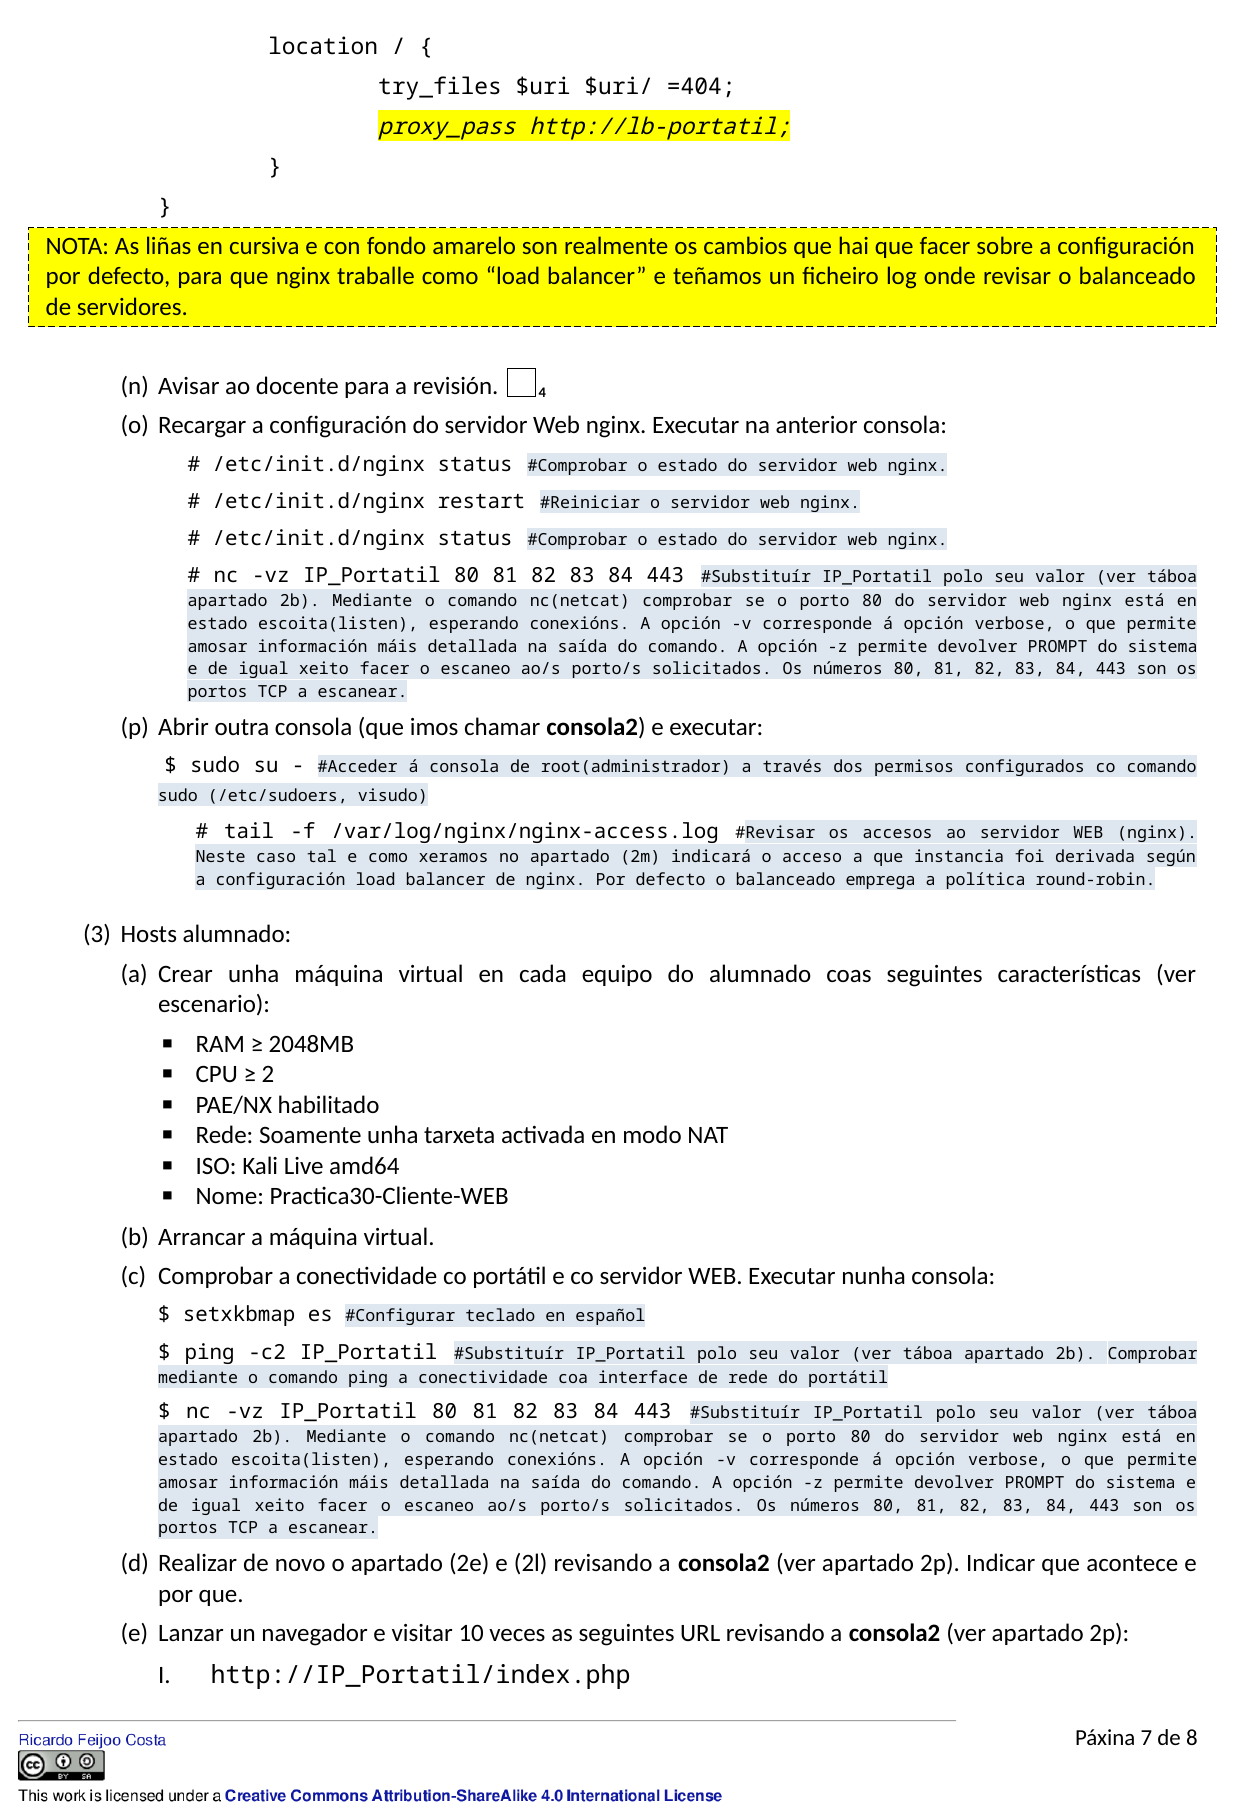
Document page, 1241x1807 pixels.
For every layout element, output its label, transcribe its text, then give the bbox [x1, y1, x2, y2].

list RAM ≥ 2048MB [158, 1028, 1197, 1058]
list proxy_pass http://lb-portatil; [120, 110, 1197, 141]
list PAE/NX habilitado [158, 1089, 1197, 1119]
list # /etc/init.d/nginx status #Comprobar o estado do servidor web nginx. [152, 449, 1197, 477]
list Crear unha máquina virtual en cada equipo do alumnado coas seguintes características (ver escenario): [120, 958, 1197, 1019]
list # /etc/init.d/nginx restart #Reiniciar o servidor web nginx. [152, 486, 1197, 514]
list } [120, 150, 1197, 181]
list } [120, 190, 1197, 221]
list try_files $uri $uri/ =404; [120, 70, 1197, 101]
list Recargar a configuración do servidor Web nginx. Executar na anterior consola: [120, 409, 1197, 440]
list http://IP_Portatil/index.php [158, 1656, 1197, 1691]
list Hosts alumnado: [83, 919, 1197, 949]
list ISO: Kali Live amd64 [158, 1150, 1197, 1180]
list $ setxkbmap es #Configurar teclado en español [122, 1299, 1197, 1328]
list # /etc/init.d/nginx status #Comprobar o estado do servidor web nginx. [152, 523, 1197, 552]
list Arrancar a máquina virtual. [120, 1221, 1197, 1252]
list # nc -vz IP_Portatil 80 81 82 83 84 443 #Substituír IP_Portatil polo seu valor (ver táboa apartado 2b). Mediante o comando nc(netcat) comprobar se o porto 80 do servidor web nginx está en estado escoita(listen), esperando conexións. A opción -v corresponde á opción verbose, o que permite amosar información máis detallada na saída do comando. A opción -z permite devolver PROMPT do sistema e de igual xeito facer o escaneo ao/s porto/s solicitados. Os números 80, 81, 82, 83, 84, 443 son os portos TCP a escanear. [152, 560, 1197, 702]
picture [8, 1715, 957, 1806]
list $ nc -vz IP_Portatil 80 81 82 83 84 443 #Substituír IP_Portatil polo seu valor (ver táboa apartado 2b). Mediante o comando nc(netcat) comprobar se o porto 80 do servidor web nginx está en estado escoita(listen), esperando conexións. A opción -v corresponde á opción verbose, o que permite amosar información máis detallada na saída do comando. A opción -z permite devolver PROMPT do sistema e de igual xeito facer o escaneo ao/s porto/s solicitados. Os números 80, 81, 82, 83, 84, 443 son os portos TCP a escanear. [120, 1397, 1197, 1539]
text NOTA: As liñas en cursiva e con fondo amarelo son realmente os cambios que hai que facer sobre a configuración por defecto, para que nginx traballe como “load balancer” e teñamos un ficheiro log onde revisar o balanceado de servidores. [45, 230, 1197, 321]
list Comprobar a conectividade co portátil e co servidor WEB. Executar nunha consola: [120, 1260, 1197, 1291]
list location / { [120, 30, 1197, 61]
list Rede: Soamente unha tarxeta activada en modo NAT [158, 1119, 1197, 1150]
list Nome: Practica30-Cliente-WEB [158, 1180, 1197, 1211]
list Abrir outra consola (que imos chamar consola2) e executar: [120, 711, 1197, 742]
list $ ping -c2 IP_Portatil #Substituír IP_Portatil polo seu valor (ver táboa apartado 2b). Comprobar mediante o comando ping a conectividade coa interface de rede do portátil [120, 1337, 1197, 1388]
list CPU ≥ 2 [158, 1058, 1197, 1089]
list # tail -f /var/log/nginx/nginx-access.log #Revisar os accesos ao servidor WEB (nginx). Neste caso tal e como xeramos no apartado (2m) indicará o acceso a que instancia foi derivada según a configuración load balancer de nginx. Por defecto o balanceado emprega a política round-robin. [158, 816, 1197, 890]
list Avisar ao docente para a revisión. 4 [120, 370, 1197, 401]
list Realizar de novo o apartado (2e) e (2l) revisando a consola2 (ver apartado 2p). Indicar que acontece e por que. [120, 1547, 1197, 1608]
list $ sudo su - #Acceder á consola de root(administrador) a través dos permisos configurados co comando sudo (/etc/sudoers, visudo) [122, 750, 1197, 807]
list Lanzar un navegador e visitar 10 veces as seguintes URL revisando a consola2 (ver apartado 2p): [120, 1617, 1197, 1648]
